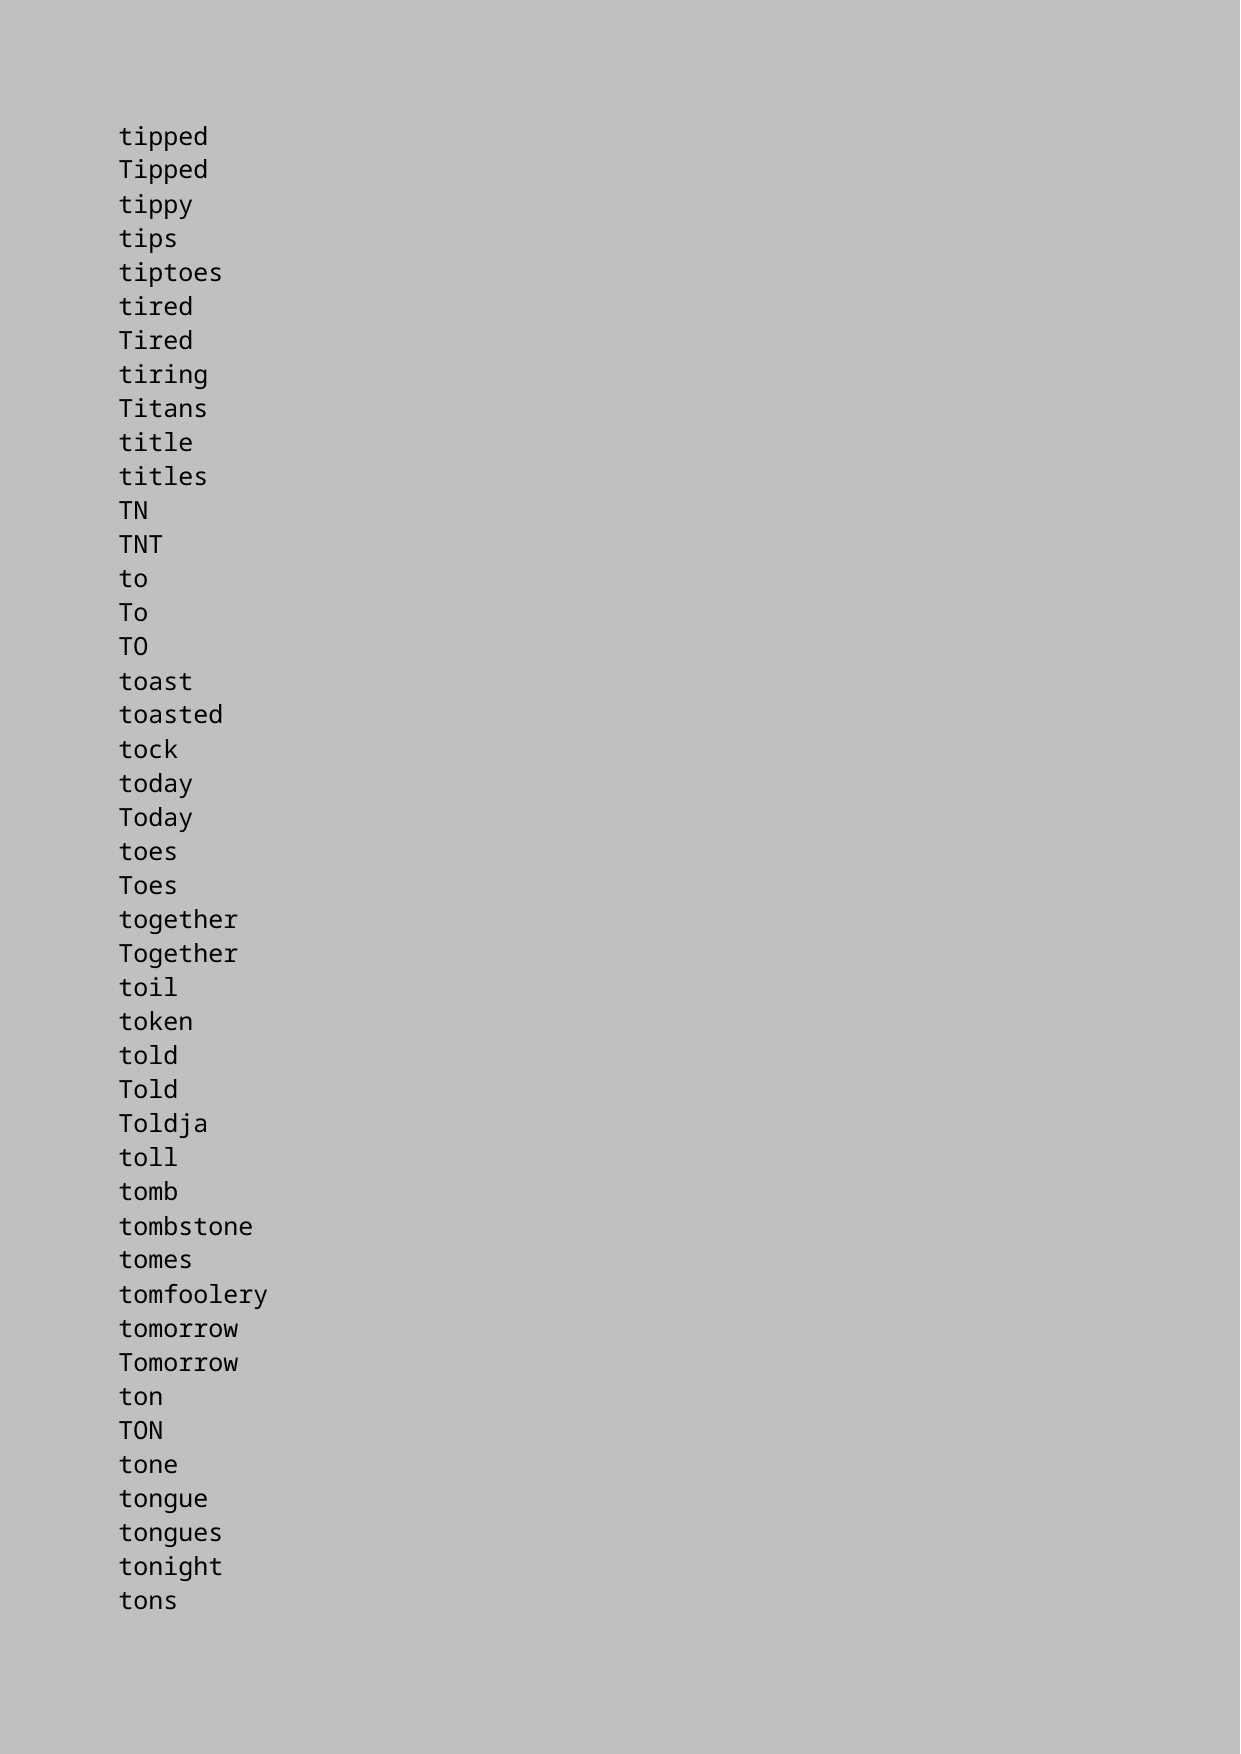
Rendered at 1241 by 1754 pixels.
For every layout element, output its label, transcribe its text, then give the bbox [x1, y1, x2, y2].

text to [118, 561, 1122, 595]
text Tired [118, 322, 1122, 357]
text title [118, 425, 1122, 459]
text TON [118, 1412, 1122, 1447]
text tongue [118, 1481, 1122, 1515]
text TNT [118, 527, 1122, 561]
text toll [118, 1140, 1122, 1174]
text tone [118, 1447, 1122, 1481]
text today [118, 765, 1122, 799]
text Tipped [118, 152, 1122, 186]
text tiring [118, 357, 1122, 391]
text toes [118, 833, 1122, 867]
text ton [118, 1378, 1122, 1412]
text toil [118, 970, 1122, 1004]
text Toldja [118, 1106, 1122, 1140]
text tongues [118, 1515, 1122, 1549]
text tomfoolery [118, 1276, 1122, 1310]
text tips [118, 220, 1122, 254]
text Tomorrow [118, 1344, 1122, 1378]
text Told [118, 1072, 1122, 1106]
text tonight [118, 1549, 1122, 1583]
text tock [118, 731, 1122, 765]
text tons [118, 1583, 1122, 1617]
text To [118, 595, 1122, 629]
text tombstone [118, 1208, 1122, 1242]
text tippy [118, 186, 1122, 220]
text TN [118, 493, 1122, 527]
text tipped [118, 118, 1122, 152]
text told [118, 1038, 1122, 1072]
text Today [118, 799, 1122, 833]
text Titans [118, 391, 1122, 425]
text tiptoes [118, 254, 1122, 288]
text TO [118, 629, 1122, 663]
text tomb [118, 1174, 1122, 1208]
text Together [118, 936, 1122, 970]
text Toes [118, 867, 1122, 902]
text tomes [118, 1242, 1122, 1276]
text together [118, 902, 1122, 936]
text tired [118, 288, 1122, 322]
text toasted [118, 697, 1122, 731]
text token [118, 1004, 1122, 1038]
text toast [118, 663, 1122, 697]
text titles [118, 459, 1122, 493]
text tomorrow [118, 1310, 1122, 1344]
